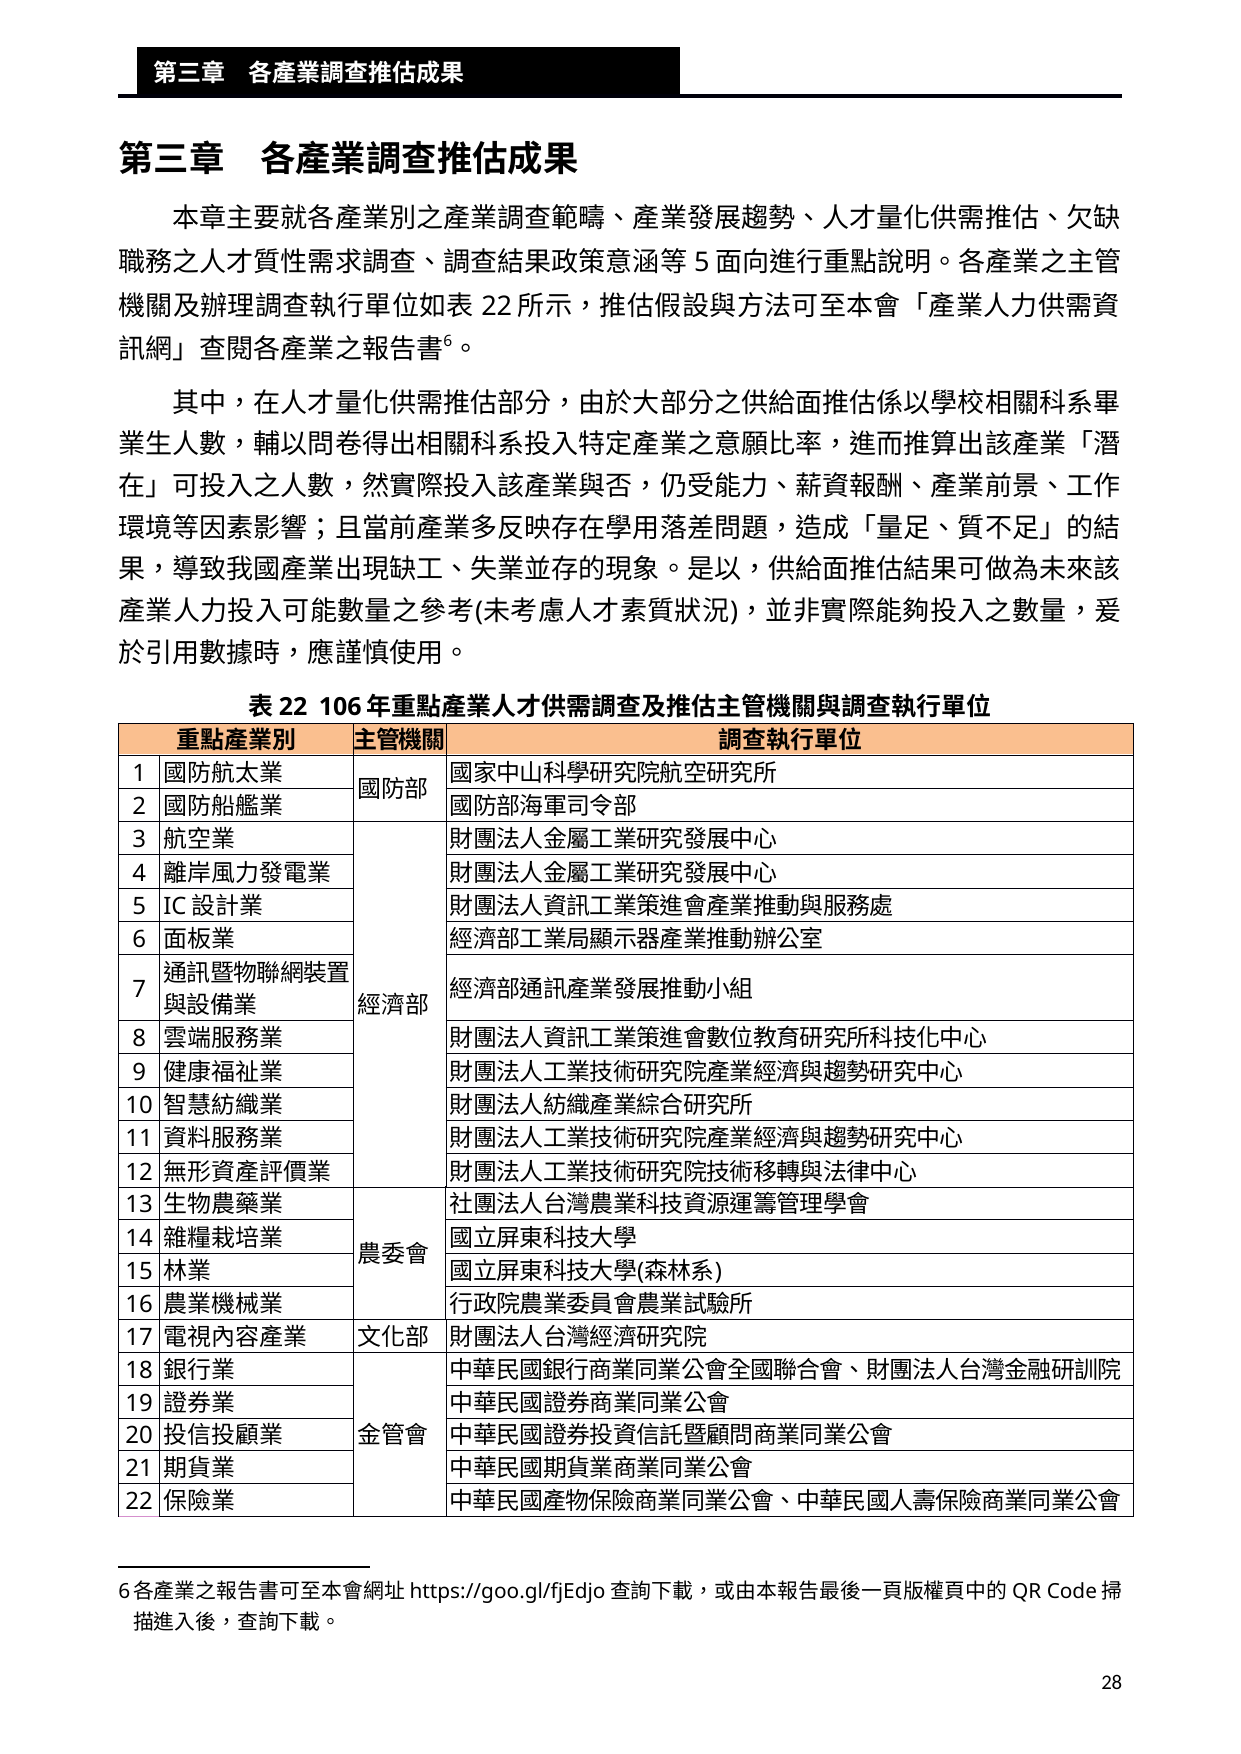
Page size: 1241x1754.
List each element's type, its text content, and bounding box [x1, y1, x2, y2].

table_cell 農委會 [354, 1188, 445, 1319]
table_cell IC設計業 [160, 889, 353, 921]
table_cell 18 [119, 1353, 159, 1385]
table_cell 銀行業 [160, 1353, 353, 1385]
table_header 重點產業別 [119, 724, 353, 754]
table_cell 7 [119, 955, 159, 1020]
table_cell 5 [119, 889, 159, 921]
table_cell 22 [119, 1484, 159, 1516]
table_cell 中華民國銀行商業同業公會全國聯合會、財團法人台灣金融研訓院 [447, 1353, 1133, 1385]
table_cell 中華民國證券商業同業公會 [447, 1386, 1133, 1418]
text 本章主要就各產業別之產業調查範疇、產業發展趨勢、人才量化供需推估、欠缺職務之人才質性需求調查、調查結果政策意涵等5面向進行重點說明。各產業之主管機關及辦理調查執行單位如表22所示，推估假設與方法可至本會「產業人力供需資訊網」查閱各產業之報告書。 [118, 192, 1122, 367]
table_cell 3 [119, 822, 159, 854]
table_cell 財團法人資訊工業策進會產業推動與服務處 [447, 889, 1133, 921]
text 表22 106年重點產業人才供需調查及推估主管機關與調查執行單位 [118, 687, 1122, 723]
table_cell 林業 [160, 1254, 353, 1286]
table_cell 17 [119, 1320, 159, 1352]
table_cell 雜糧栽培業 [160, 1220, 353, 1252]
table_cell 1 [119, 756, 159, 787]
table_cell 農業機械業 [160, 1287, 353, 1319]
table_cell 期貨業 [160, 1451, 353, 1483]
table_cell 國防航太業 [160, 756, 353, 787]
text 其中，在人才量化供需推估部分，由於大部分之供給面推估係以學校相關科系畢業生人數，輔以問卷得出相關科系投入特定產業之意願比率，進而推算出該產業「潛在」可投入之人數，然實際投入該產業與否，仍受能力、薪資報酬、產業前景、工作環境等因素影響；且當前產業多反映存在學用落差問題，造成「量足、質不足」的結果，導致我國產業出現缺工、失業並存的現象。是以，供給面推估結果可做為未來該產業人力投入可能數量之參考(未考慮人才素質狀況)，並非實際能夠投入之數量，爰於引用數據時，應謹慎使用。 [118, 379, 1122, 670]
table_cell 航空業 [160, 822, 353, 854]
table_cell 雲端服務業 [160, 1021, 353, 1053]
table_cell 國防船艦業 [160, 789, 353, 821]
table_cell 財團法人金屬工業研究發展中心 [447, 855, 1133, 887]
table_cell 金管會 [354, 1353, 446, 1516]
table_cell 離岸風力發電業 [160, 855, 353, 887]
table_header 主管機關 [354, 724, 446, 754]
table_cell 14 [119, 1220, 159, 1252]
table_cell 19 [119, 1386, 159, 1418]
table_cell 2 [119, 789, 159, 821]
table_cell 6 [119, 922, 159, 954]
table_cell 8 [119, 1021, 159, 1053]
table_cell 財團法人工業技術研究院產業經濟與趨勢研究中心 [447, 1121, 1133, 1153]
table_cell 國家中山科學研究院航空研究所 [447, 756, 1133, 787]
table_cell 社團法人台灣農業科技資源運籌管理學會 [446, 1188, 1133, 1219]
table_cell 經濟部通訊產業發展推動小組 [447, 955, 1133, 1020]
table_cell 財團法人金屬工業研究發展中心 [447, 822, 1133, 854]
table_cell 行政院農業委員會農業試驗所 [446, 1287, 1133, 1319]
table_cell 11 [119, 1121, 159, 1153]
table_cell 財團法人台灣經濟研究院 [447, 1320, 1133, 1352]
table_cell 財團法人紡織產業綜合研究所 [447, 1088, 1133, 1120]
table_cell 經濟部工業局顯示器產業推動辦公室 [447, 922, 1133, 954]
text 各產業之報告書可至本會網址https://goo.gl/fjEdjo查詢下載，或由本報告最後一頁版權頁中的QR Code掃描進入後，查詢下載。 [118, 1573, 1122, 1636]
table_cell 電視內容產業 [160, 1320, 353, 1352]
table_cell 15 [119, 1254, 159, 1286]
table_cell 無形資產評價業 [160, 1154, 353, 1186]
table_cell 資料服務業 [160, 1121, 353, 1153]
table_cell 9 [119, 1054, 159, 1086]
table_cell 保險業 [160, 1484, 353, 1516]
table_cell 生物農藥業 [160, 1188, 353, 1219]
table_cell 國防部海軍司令部 [447, 789, 1133, 821]
table_cell 國防部 [354, 756, 446, 821]
table_cell 13 [119, 1188, 159, 1219]
table_cell 面板業 [160, 922, 353, 954]
table_cell 21 [119, 1451, 159, 1483]
table_cell 12 [119, 1154, 159, 1186]
table_cell 財團法人資訊工業策進會數位教育研究所科技化中心 [447, 1021, 1133, 1053]
table_cell 中華民國期貨業商業同業公會 [447, 1451, 1133, 1483]
table_cell 16 [119, 1287, 159, 1319]
table_cell 中華民國產物保險商業同業公會、中華民國人壽保險商業同業公會 [447, 1484, 1133, 1516]
table_cell 中華民國證券投資信託暨顧問商業同業公會 [447, 1419, 1133, 1450]
table_cell 文化部 [354, 1320, 446, 1352]
table_cell 財團法人工業技術研究院產業經濟與趨勢研究中心 [447, 1054, 1133, 1086]
subtitle 第三章 各產業調查推估成果 [118, 130, 1122, 181]
table_cell 證券業 [160, 1386, 353, 1418]
table_cell 健康福祉業 [160, 1054, 353, 1086]
table_cell 4 [119, 855, 159, 887]
table_cell 國立屏東科技大學(森林系) [446, 1254, 1133, 1286]
table_cell 智慧紡織業 [160, 1088, 353, 1120]
table_cell 國立屏東科技大學 [446, 1220, 1133, 1252]
table_cell 10 [119, 1088, 159, 1120]
table_cell 20 [119, 1419, 159, 1450]
table_cell 經濟部 [354, 822, 446, 1186]
table_cell 財團法人工業技術研究院技術移轉與法律中心 [447, 1154, 1133, 1186]
table_cell 投信投顧業 [160, 1419, 353, 1450]
table_header 調查執行單位 [447, 724, 1133, 754]
table_cell 通訊暨物聯網裝置 與設備業 [160, 955, 353, 1020]
